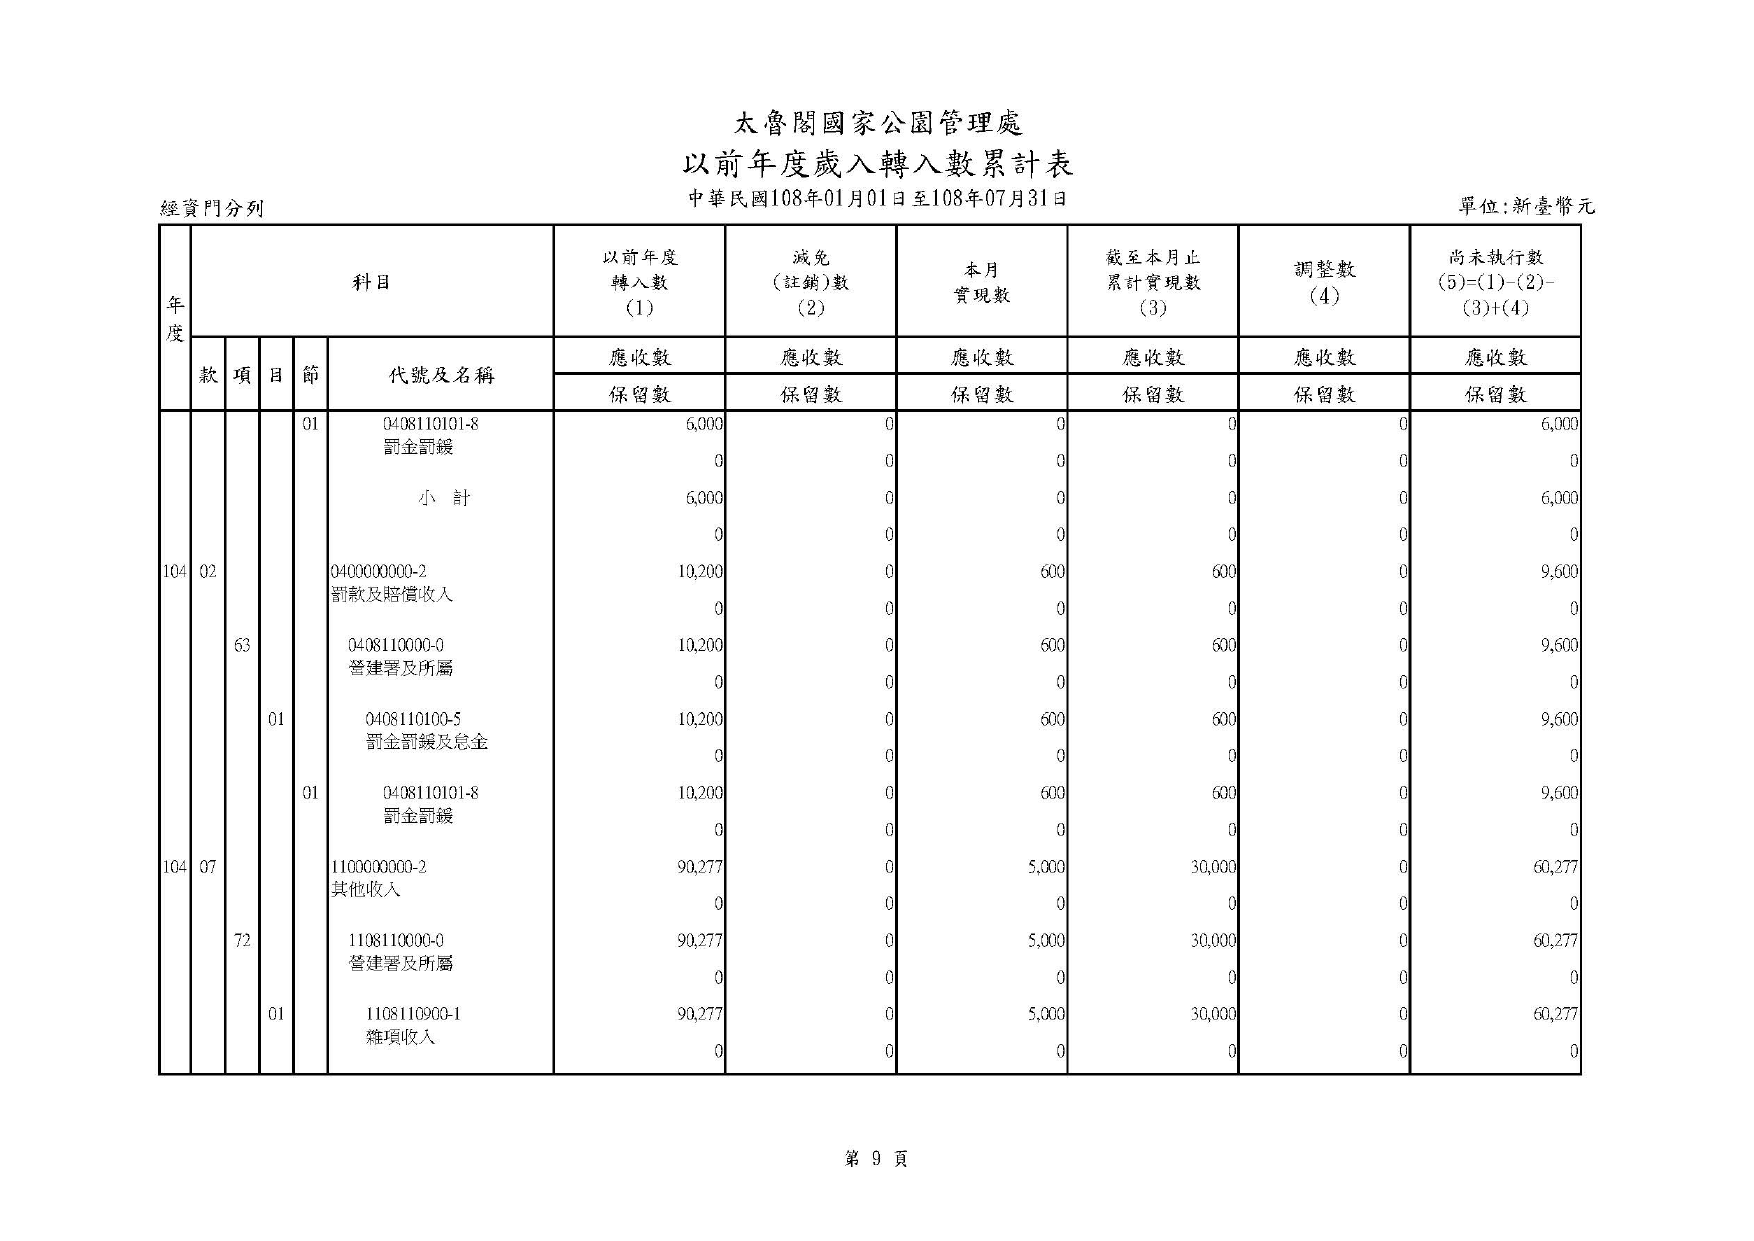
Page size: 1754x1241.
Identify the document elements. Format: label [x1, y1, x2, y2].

picture [59, 59, 1695, 1216]
